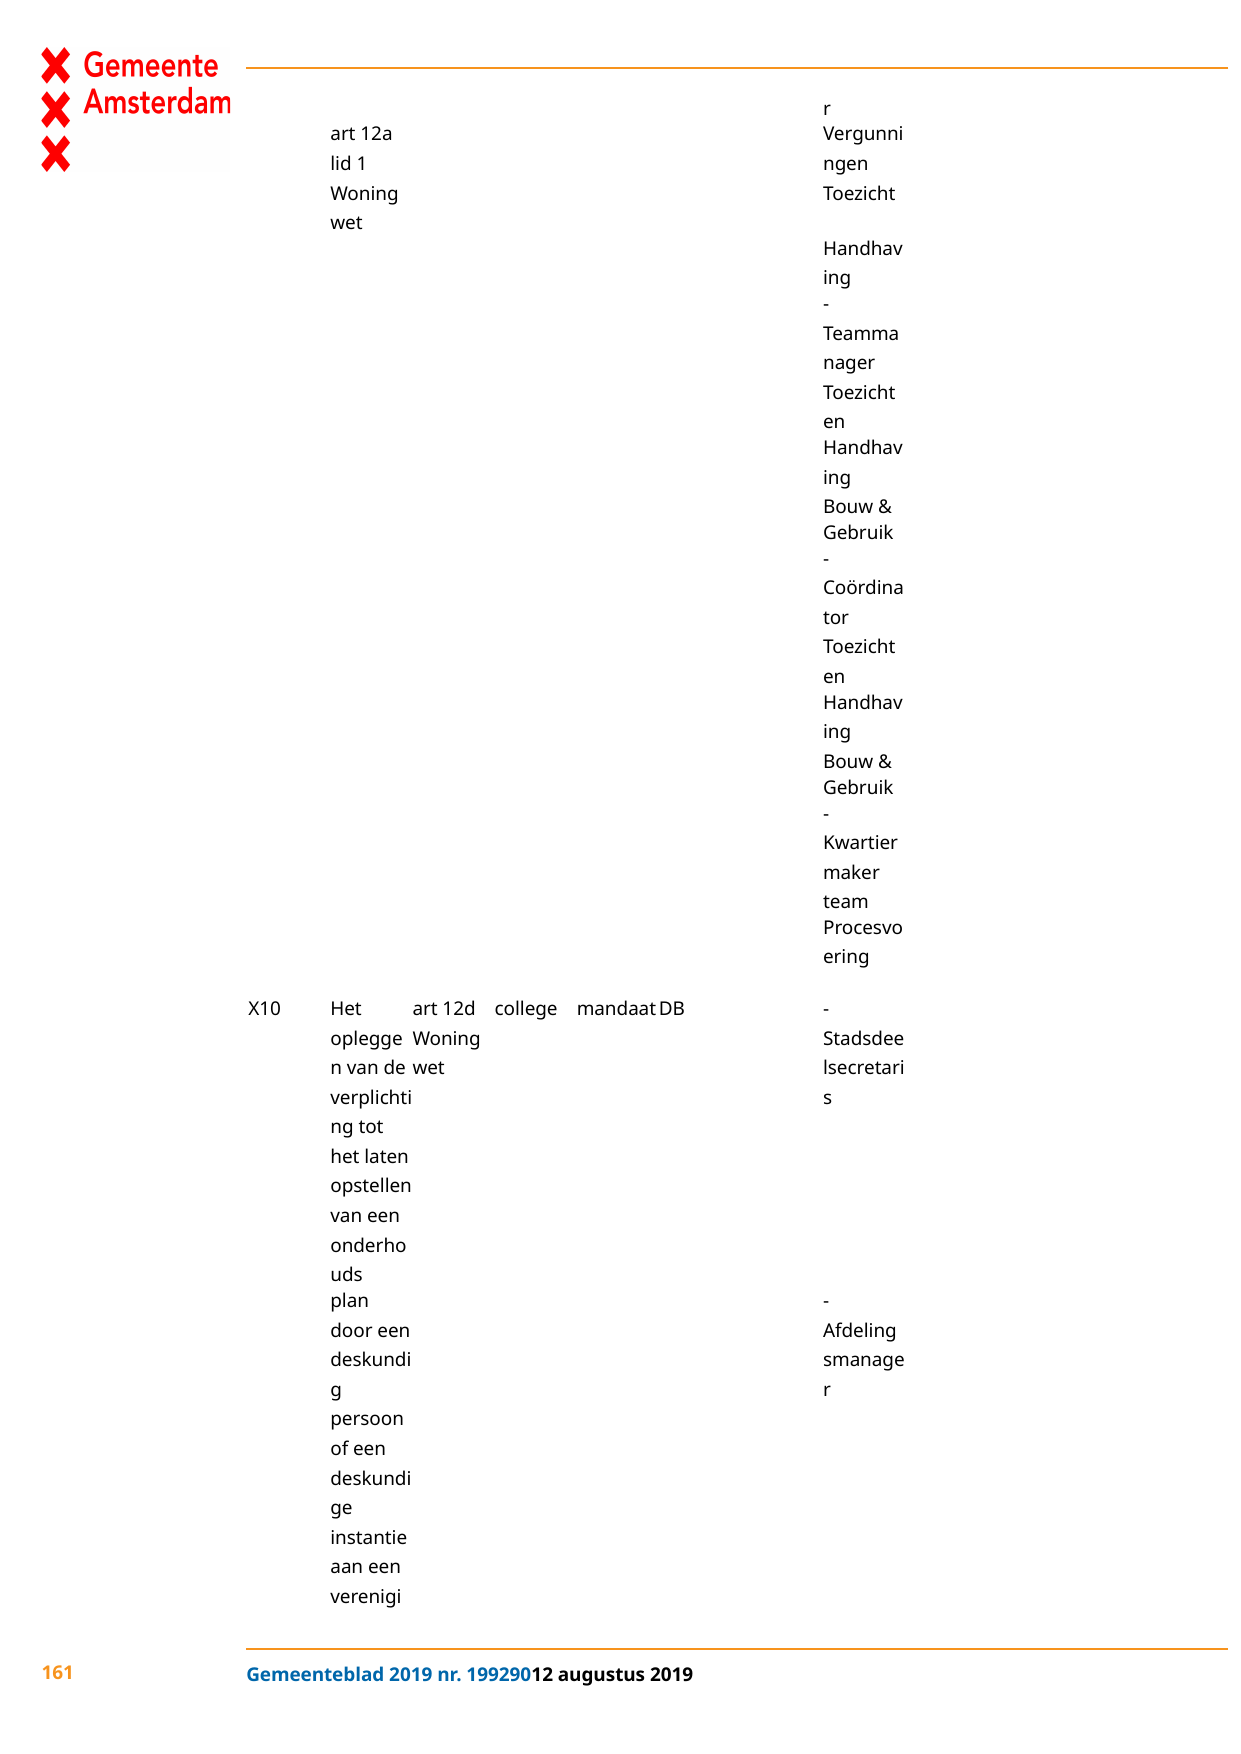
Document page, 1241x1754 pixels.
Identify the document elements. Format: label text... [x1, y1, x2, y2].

table_cell [905, 914, 987, 969]
table_cell [412, 434, 494, 519]
table_cell [248, 774, 330, 800]
table_cell [577, 914, 659, 969]
table_cell [412, 519, 494, 545]
table_cell [577, 545, 659, 689]
table_cell - Coördinator Toezicht en [823, 545, 905, 689]
table_cell [1069, 970, 1152, 995]
table_cell [248, 95, 330, 121]
table_cell [905, 689, 987, 774]
table_cell [330, 800, 412, 914]
table_cell [741, 1287, 823, 1609]
table_cell - Kwartiermaker team [823, 800, 905, 914]
table_cell [494, 434, 577, 519]
table_cell [905, 519, 987, 545]
table_cell [494, 1287, 577, 1609]
table_cell [741, 995, 823, 1287]
table_cell [494, 121, 577, 235]
table_cell [577, 800, 659, 914]
table_cell [1069, 290, 1152, 434]
table_cell [987, 545, 1069, 689]
table_cell [659, 121, 741, 235]
table_cell [330, 290, 412, 434]
table_cell [577, 95, 659, 121]
table_cell Het opleggen van de verplichting tot het laten opstellen van een onderhouds [330, 995, 412, 1287]
table_cell mandaat [577, 995, 659, 1287]
table_cell [494, 800, 577, 914]
table_cell [577, 235, 659, 290]
table_cell [1069, 995, 1152, 1287]
table_cell [412, 970, 494, 995]
table_cell [1069, 689, 1152, 774]
table_cell [330, 914, 412, 969]
table_cell [577, 1287, 659, 1609]
table_cell [741, 774, 823, 800]
table_cell [330, 519, 412, 545]
table_cell [987, 290, 1069, 434]
table_cell [741, 914, 823, 969]
table_cell [741, 95, 823, 121]
table_cell [412, 1287, 494, 1609]
table_cell [412, 121, 494, 235]
table_cell [1069, 1287, 1152, 1609]
table_cell [412, 800, 494, 914]
table_cell Handhaving [823, 235, 905, 290]
table_cell [905, 995, 987, 1287]
table_cell [248, 290, 330, 434]
table_cell [577, 970, 659, 995]
table_cell [987, 434, 1069, 519]
table_cell [1069, 434, 1152, 519]
table_cell [577, 689, 659, 774]
table_cell [1069, 235, 1152, 290]
table_cell [248, 121, 330, 235]
table_cell [905, 290, 987, 434]
table_cell [248, 1287, 330, 1609]
table_cell art 12a lid 1 Woningwet [330, 121, 412, 235]
table_cell [577, 290, 659, 434]
table_cell [330, 689, 412, 774]
table_cell [905, 774, 987, 800]
table_cell [494, 914, 577, 969]
table_cell [412, 290, 494, 434]
table_cell [659, 774, 741, 800]
table_cell [905, 800, 987, 914]
table_cell [577, 121, 659, 235]
table_cell [494, 519, 577, 545]
table_cell Gebruik [823, 519, 905, 545]
table_cell [330, 774, 412, 800]
table_cell [1069, 95, 1152, 121]
picture [41, 47, 231, 172]
table_cell [987, 519, 1069, 545]
table_cell [1069, 774, 1152, 800]
table_cell X10 [248, 995, 330, 1287]
table_cell [494, 970, 577, 995]
table_cell [905, 235, 987, 290]
table_cell [987, 95, 1069, 121]
table_cell [905, 545, 987, 689]
table_cell [741, 689, 823, 774]
table_cell [987, 1287, 1069, 1609]
table_cell [659, 689, 741, 774]
table_cell [659, 235, 741, 290]
table_cell [659, 434, 741, 519]
table_cell [987, 689, 1069, 774]
table_cell [987, 235, 1069, 290]
table_cell [412, 235, 494, 290]
table_cell [659, 95, 741, 121]
table_cell [659, 290, 741, 434]
table_cell [659, 800, 741, 914]
table_cell [1069, 800, 1152, 914]
table_cell [905, 1287, 987, 1609]
table_cell [248, 800, 330, 914]
table_cell [494, 689, 577, 774]
table_cell r [823, 95, 905, 121]
table_cell [741, 434, 823, 519]
table_cell [659, 545, 741, 689]
table_cell [330, 545, 412, 689]
table_cell plan door een deskundig persoon of een deskundige instantie aan een verenigi [330, 1287, 412, 1609]
table_cell [248, 519, 330, 545]
table_cell [741, 519, 823, 545]
table_cell [987, 121, 1069, 235]
table_cell [905, 95, 987, 121]
table_cell college [494, 995, 577, 1287]
table_cell [494, 235, 577, 290]
table_cell art 12d Woningwet [412, 995, 494, 1287]
table_cell [659, 519, 741, 545]
table_cell [1069, 914, 1152, 969]
table_cell Handhaving Bouw & [823, 434, 905, 519]
table_cell [987, 970, 1069, 995]
table_cell [987, 774, 1069, 800]
table_cell [659, 914, 741, 969]
table_cell [330, 95, 412, 121]
table_cell - Stadsdeelsecretaris [823, 995, 905, 1287]
table_cell [905, 434, 987, 519]
table_cell [248, 235, 330, 290]
table_cell [987, 914, 1069, 969]
table_cell [412, 95, 494, 121]
table_cell [741, 290, 823, 434]
table_cell [412, 774, 494, 800]
table_cell [248, 914, 330, 969]
table_cell [1069, 121, 1152, 235]
table_cell [577, 774, 659, 800]
table_cell [1069, 519, 1152, 545]
table_cell [248, 689, 330, 774]
table_cell -Teammanager Toezicht en [823, 290, 905, 434]
table_cell [412, 545, 494, 689]
table_cell [987, 995, 1069, 1287]
table_cell [823, 970, 905, 995]
table_cell [494, 95, 577, 121]
table_cell [741, 235, 823, 290]
table_cell [905, 121, 987, 235]
table_cell Handhaving Bouw & [823, 689, 905, 774]
table_cell [330, 235, 412, 290]
table_cell Gebruik [823, 774, 905, 800]
table_cell [248, 970, 330, 995]
table_cell [494, 774, 577, 800]
table_cell [412, 689, 494, 774]
table_cell [248, 434, 330, 519]
table_cell [330, 434, 412, 519]
table_cell [494, 290, 577, 434]
table_cell [741, 545, 823, 689]
table_cell Vergunningen Toezicht [823, 121, 905, 235]
table_cell [494, 545, 577, 689]
table_cell [577, 519, 659, 545]
table_cell [248, 545, 330, 689]
table_cell [741, 800, 823, 914]
table_cell DB [659, 995, 741, 1287]
table_cell - Afdelingsmanager [823, 1287, 905, 1609]
table_cell [987, 800, 1069, 914]
table_cell [577, 434, 659, 519]
table_cell [330, 970, 412, 995]
table_cell [1069, 545, 1152, 689]
table_cell [412, 914, 494, 969]
table_cell Procesvoering [823, 914, 905, 969]
table_cell [741, 121, 823, 235]
table_cell [905, 970, 987, 995]
table_cell [659, 970, 741, 995]
table_cell [741, 970, 823, 995]
table_cell [659, 1287, 741, 1609]
